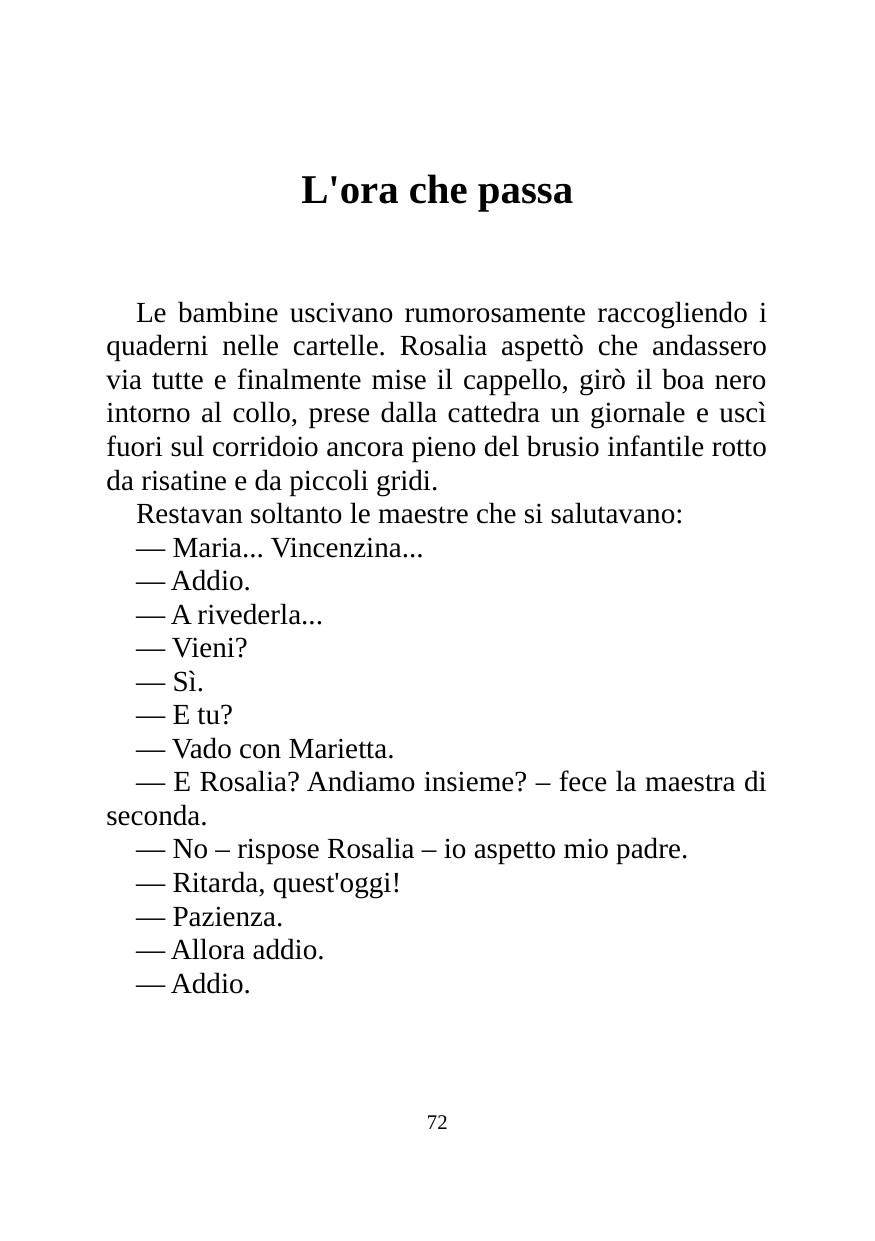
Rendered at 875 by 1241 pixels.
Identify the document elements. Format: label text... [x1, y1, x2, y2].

text — Vado con Marietta. [106, 731, 768, 764]
text — Ritarda, quest'oggi! [106, 865, 768, 899]
text — No – rispose Rosalia – io aspetto mio padre. [106, 832, 768, 865]
text — Sì. [106, 664, 768, 697]
text — Pazienza. [106, 899, 768, 932]
text — Vieni? [106, 630, 768, 664]
subtitle L'ora che passa [106, 165, 768, 212]
text — Addio. [106, 966, 768, 999]
text — Maria... Vincenzina... [106, 530, 768, 563]
text — E tu? [106, 697, 768, 731]
text Le bambine uscivano rumorosamente raccogliendo i quaderni nelle cartelle. Rosalia aspettò che andassero via tutte e finalmente mise il cappello, girò il boa nero intorno al collo, prese dalla cattedra un giornale e uscì fuori sul corridoio ancora pieno del brusio infantile rotto da risatine e da piccoli gridi. [106, 295, 768, 496]
text — Addio. [106, 563, 768, 597]
text — E Rosalia? Andiamo insieme? – fece la maestra di seconda. [106, 764, 768, 832]
text — Allora addio. [106, 932, 768, 966]
text — A rivederla... [106, 597, 768, 630]
text Restavan soltanto le maestre che si salutavano: [106, 496, 768, 530]
